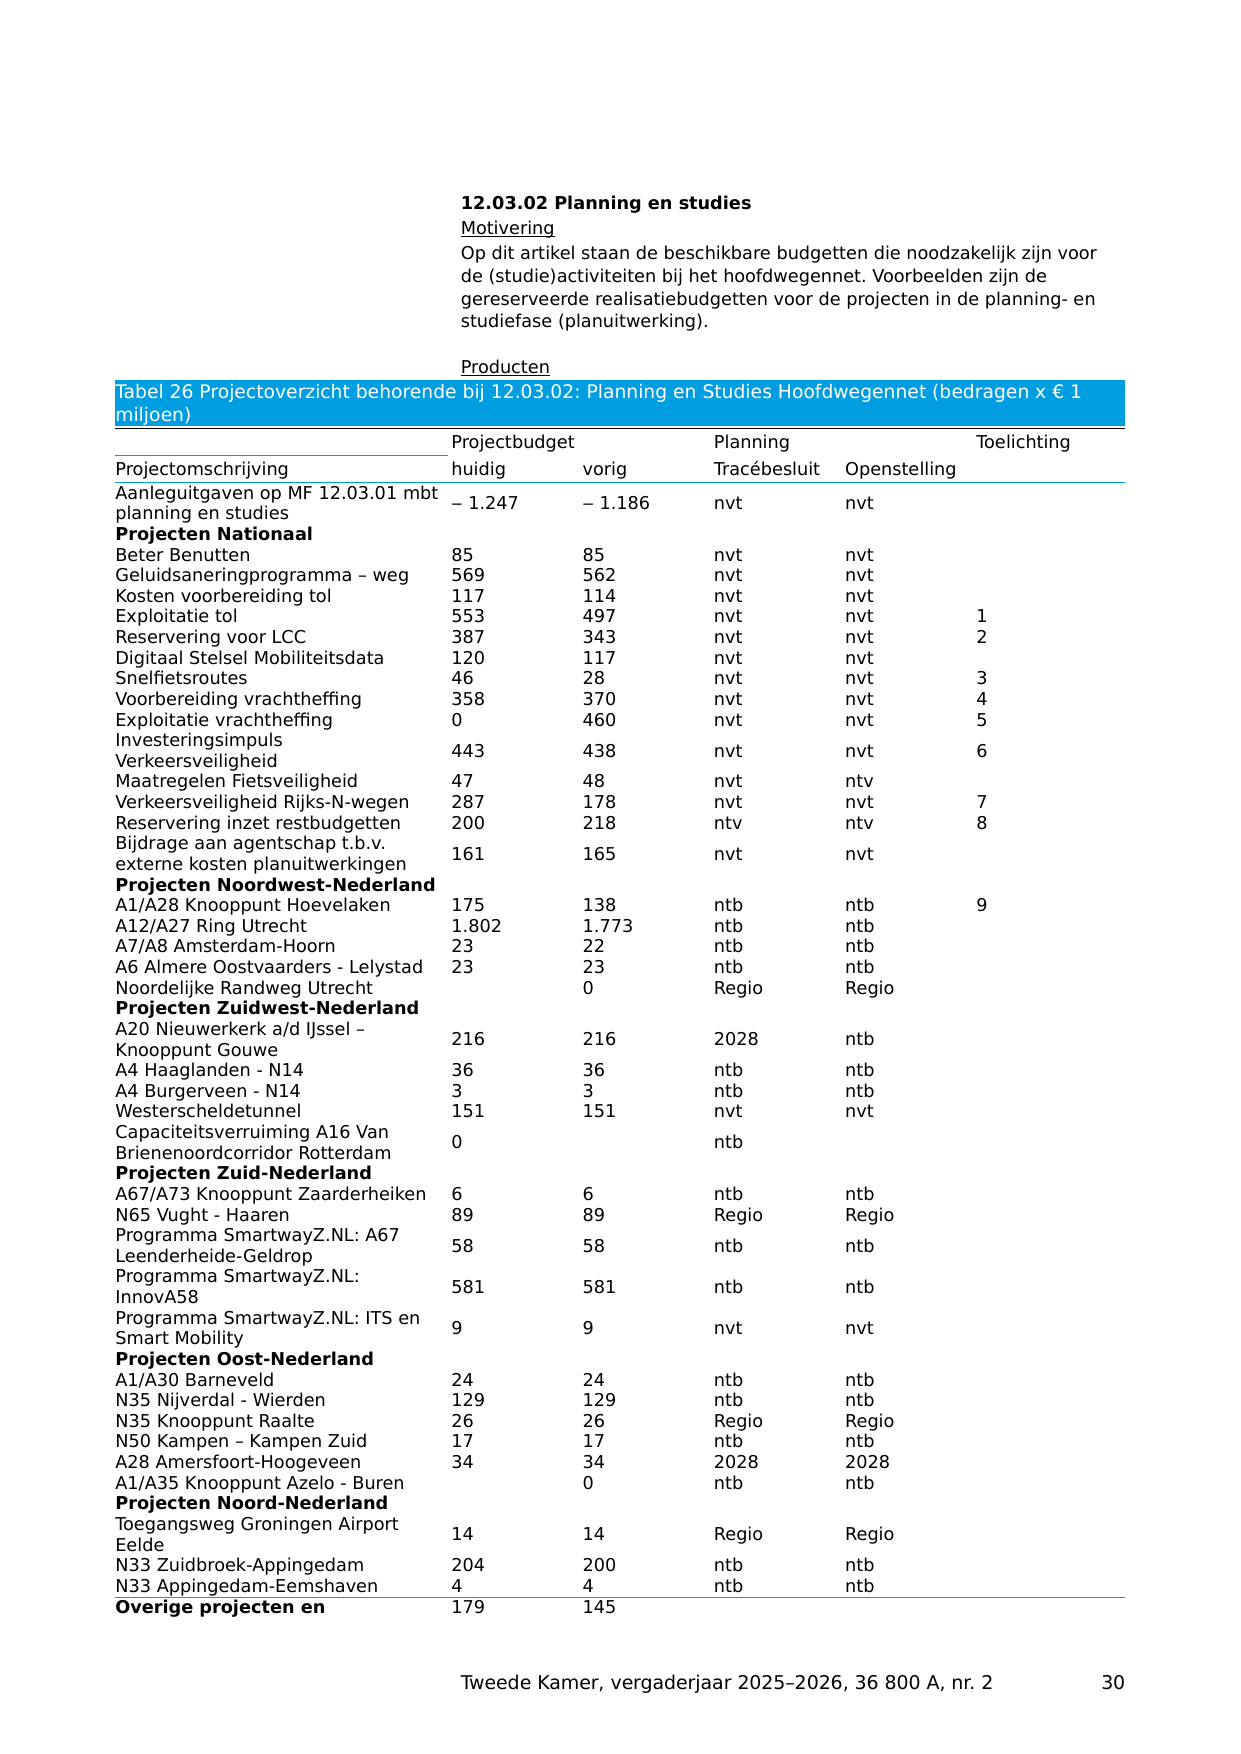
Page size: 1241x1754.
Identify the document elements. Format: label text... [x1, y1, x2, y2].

table_cell ‒ 1.247 [448, 483, 579, 524]
table_cell 129 [448, 1390, 579, 1411]
table_cell ntb [842, 1081, 973, 1101]
table_cell 200 [580, 1555, 711, 1576]
table_cell nvt [842, 833, 973, 874]
table_cell 4 [580, 1576, 711, 1596]
table_cell [973, 916, 1125, 936]
table_cell nvt [842, 648, 973, 668]
table_cell 23 [448, 957, 579, 978]
table_cell Regio [842, 1411, 973, 1431]
table_cell ntb [711, 1184, 842, 1204]
table_cell ntb [711, 1473, 842, 1493]
table_cell [842, 998, 973, 1019]
table_cell nvt [711, 483, 842, 524]
table_cell 218 [580, 813, 711, 833]
table_cell nvt [711, 648, 842, 668]
table_cell N33 Zuidbroek-Appingedam [115, 1555, 448, 1576]
table_cell [842, 1349, 973, 1369]
table_cell [448, 1493, 579, 1514]
table_cell 34 [448, 1452, 579, 1473]
table_cell 161 [448, 833, 579, 874]
table_cell 216 [448, 1019, 579, 1060]
table_cell [580, 998, 711, 1019]
table_cell Snelfietsroutes [115, 668, 448, 689]
table_cell [973, 455, 1125, 482]
table_cell 7 [973, 792, 1125, 813]
table_cell nvt [711, 689, 842, 709]
table_cell 23 [448, 936, 579, 957]
table_cell 287 [448, 792, 579, 813]
table_cell 89 [580, 1205, 711, 1225]
table_cell 581 [448, 1266, 579, 1308]
table_cell [711, 875, 842, 895]
table_cell Exploitatie tol [115, 606, 448, 627]
table_cell ntb [842, 1370, 973, 1390]
table_cell Regio [711, 1514, 842, 1555]
table_cell Exploitatie vrachtheffing [115, 710, 448, 730]
table_cell 17 [448, 1431, 579, 1452]
table_cell 120 [448, 648, 579, 668]
table_cell A4 Burgerveen - N14 [115, 1081, 448, 1101]
table_cell A7/A8 Amsterdam-Hoorn [115, 936, 448, 957]
table_cell 438 [580, 730, 711, 771]
table_cell 6 [448, 1184, 579, 1204]
table_cell 3 [448, 1081, 579, 1101]
table_cell 89 [448, 1205, 579, 1225]
table_cell [448, 524, 579, 544]
table_cell 9 [973, 895, 1125, 916]
table_cell Tracébesluit [711, 455, 842, 482]
table_cell [448, 1349, 579, 1369]
table_cell N65 Vught - Haaren [115, 1205, 448, 1225]
table_cell nvt [842, 627, 973, 648]
table_cell 6 [973, 730, 1125, 771]
table_cell 85 [580, 545, 711, 565]
table_cell ntb [711, 1081, 842, 1101]
table_cell Regio [711, 1411, 842, 1431]
table_cell ntb [711, 957, 842, 978]
table_cell Programma SmartwayZ.NL: ITS en Smart Mobility [115, 1308, 448, 1349]
table_cell 6 [580, 1184, 711, 1204]
table_cell 138 [580, 895, 711, 916]
table_cell Toelichting [973, 429, 1125, 455]
table_cell 569 [448, 565, 579, 586]
table_cell 2028 [711, 1019, 842, 1060]
table_cell nvt [711, 627, 842, 648]
table_cell [973, 1081, 1125, 1101]
table_cell Investeringsimpuls Verkeersveiligheid [115, 730, 448, 771]
text Motivering [461, 216, 1125, 239]
table_cell [973, 1184, 1125, 1204]
table_cell 9 [580, 1308, 711, 1349]
table_cell Projecten Oost-Nederland [115, 1349, 448, 1369]
table_cell nvt [842, 668, 973, 689]
table_cell A1/A30 Barneveld [115, 1370, 448, 1390]
table_cell 36 [448, 1060, 579, 1081]
table_cell 58 [580, 1225, 711, 1266]
table_cell 562 [580, 565, 711, 586]
table_cell ntb [711, 1266, 842, 1308]
table_cell ntb [842, 1473, 973, 1493]
table_cell [973, 1576, 1125, 1596]
table_cell [973, 1122, 1125, 1163]
table_cell 46 [448, 668, 579, 689]
table_cell 460 [580, 710, 711, 730]
table_cell [448, 1473, 579, 1493]
table_cell [711, 998, 842, 1019]
table_cell Beter Benutten [115, 545, 448, 565]
table_cell [580, 1349, 711, 1369]
table_cell nvt [842, 710, 973, 730]
table_cell [842, 1493, 973, 1514]
table_cell 14 [580, 1514, 711, 1555]
table_cell Openstelling [842, 455, 973, 482]
table_cell nvt [711, 545, 842, 565]
table_cell A1/A35 Knooppunt Azelo - Buren [115, 1473, 448, 1493]
text Op dit artikel staan de beschikbare budgetten die noodzakelijk zijn voor de (studie)activiteiten bij het hoofdwegennet. Voorbeelden zijn de gereserveerde realisatiebudgetten voor de projecten in de planning- en studiefase (planuitwerking). [461, 241, 1125, 332]
table_cell nvt [842, 545, 973, 565]
table_cell nvt [711, 586, 842, 606]
table_cell [448, 875, 579, 895]
table_cell 48 [580, 771, 711, 792]
table_cell nvt [842, 606, 973, 627]
table_cell [115, 429, 448, 455]
table_cell 14 [448, 1514, 579, 1555]
table_cell [842, 1163, 973, 1184]
table_cell nvt [711, 1101, 842, 1122]
table_cell 581 [580, 1266, 711, 1308]
table_cell ntb [842, 936, 973, 957]
table_cell 179 [448, 1598, 579, 1618]
table_cell 2028 [711, 1452, 842, 1473]
table_cell [973, 1431, 1125, 1452]
table_cell 117 [580, 648, 711, 668]
table_cell 22 [580, 936, 711, 957]
table_cell 151 [580, 1101, 711, 1122]
table_cell [973, 648, 1125, 668]
table_cell [973, 483, 1125, 524]
table_cell nvt [842, 792, 973, 813]
table_cell ntb [842, 1266, 973, 1308]
table_cell [973, 1019, 1125, 1060]
table_cell A20 Nieuwerkerk a/d IJssel – Knooppunt Gouwe [115, 1019, 448, 1060]
table_cell 24 [580, 1370, 711, 1390]
table_cell Projecten Noordwest-Nederland [115, 875, 448, 895]
table_cell 370 [580, 689, 711, 709]
table_cell Geluidsaneringprogramma – weg [115, 565, 448, 586]
table_cell nvt [711, 606, 842, 627]
table_cell 8 [973, 813, 1125, 833]
table_cell [973, 1205, 1125, 1225]
table_cell ntv [711, 813, 842, 833]
table_cell [973, 1514, 1125, 1555]
table_cell A6 Almere Oostvaarders - Lelystad [115, 957, 448, 978]
table_cell [842, 1122, 973, 1163]
table_cell N33 Appingedam-Eemshaven [115, 1576, 448, 1596]
table_cell ntb [711, 936, 842, 957]
table_cell 553 [448, 606, 579, 627]
table_cell vorig [580, 455, 711, 482]
table_cell N35 Nijverdal - Wierden [115, 1390, 448, 1411]
text Producten [461, 355, 1125, 378]
table_cell [842, 1598, 973, 1618]
table_cell Overige projecten en [115, 1598, 448, 1618]
table_cell Westerscheldetunnel [115, 1101, 448, 1122]
table_cell [973, 1225, 1125, 1266]
table_cell Verkeersveiligheid Rijks-N-wegen [115, 792, 448, 813]
table_cell ntb [842, 1060, 973, 1081]
table_cell 114 [580, 586, 711, 606]
table_cell Projectbudget [448, 429, 711, 455]
table_cell ntb [842, 895, 973, 916]
table_cell [973, 1101, 1125, 1122]
table_cell [973, 833, 1125, 874]
table_cell [973, 1452, 1125, 1473]
table_cell nvt [842, 586, 973, 606]
table_cell ntb [842, 1225, 973, 1266]
table_cell 5 [973, 710, 1125, 730]
table_cell 2 [973, 627, 1125, 648]
table_cell 26 [580, 1411, 711, 1431]
table_cell 204 [448, 1555, 579, 1576]
table_cell 1.773 [580, 916, 711, 936]
table_cell [973, 1060, 1125, 1081]
table_cell Bijdrage aan agentschap t.b.v. externe kosten planuitwerkingen [115, 833, 448, 874]
table_cell [973, 1390, 1125, 1411]
table_cell [973, 978, 1125, 998]
table_cell 23 [580, 957, 711, 978]
table_cell 17 [580, 1431, 711, 1452]
table_cell 9 [448, 1308, 579, 1349]
table_cell [973, 1266, 1125, 1308]
table_cell Kosten voorbereiding tol [115, 586, 448, 606]
table_cell ntv [842, 771, 973, 792]
table_cell 497 [580, 606, 711, 627]
table_cell Regio [711, 1205, 842, 1225]
table_cell nvt [842, 1308, 973, 1349]
table_cell A28 Amersfoort-Hoogeveen [115, 1452, 448, 1473]
table_cell nvt [711, 565, 842, 586]
table_cell nvt [711, 730, 842, 771]
table_cell 47 [448, 771, 579, 792]
table_cell [973, 1370, 1125, 1390]
table_cell 4 [973, 689, 1125, 709]
table_cell Capaciteitsverruiming A16 Van Brienenoordcorridor Rotterdam [115, 1122, 448, 1163]
table_cell Planning [711, 429, 973, 455]
table_cell [842, 524, 973, 544]
table_cell Reservering voor LCC [115, 627, 448, 648]
table_cell ntb [711, 1122, 842, 1163]
table_cell Projecten Nationaal [115, 524, 448, 544]
table_cell ntb [711, 1370, 842, 1390]
table_cell [973, 771, 1125, 792]
table_cell 343 [580, 627, 711, 648]
table_cell [973, 524, 1125, 544]
table_cell [973, 1163, 1125, 1184]
table_cell ntb [711, 1555, 842, 1576]
table_cell 178 [580, 792, 711, 813]
table_cell nvt [842, 730, 973, 771]
table_cell [973, 545, 1125, 565]
table_cell 28 [580, 668, 711, 689]
table_cell 2028 [842, 1452, 973, 1473]
table_cell nvt [711, 710, 842, 730]
table_cell N35 Knooppunt Raalte [115, 1411, 448, 1431]
table_cell ntb [842, 1019, 973, 1060]
table_cell 358 [448, 689, 579, 709]
table_cell 175 [448, 895, 579, 916]
table_cell nvt [842, 689, 973, 709]
table_cell Regio [842, 1205, 973, 1225]
table_cell Projecten Zuidwest-Nederland [115, 998, 448, 1019]
table_cell nvt [711, 792, 842, 813]
table_cell 165 [580, 833, 711, 874]
table_cell [448, 998, 579, 1019]
table_cell 85 [448, 545, 579, 565]
table_cell Maatregelen Fietsveiligheid [115, 771, 448, 792]
table_cell Aanleguitgaven op MF 12.03.01 mbt planning en studies [115, 483, 448, 524]
table_cell Voorbereiding vrachtheffing [115, 689, 448, 709]
table_cell 443 [448, 730, 579, 771]
table_cell Programma SmartwayZ.NL: A67 Leenderheide-Geldrop [115, 1225, 448, 1266]
table_cell 3 [973, 668, 1125, 689]
table_cell 26 [448, 1411, 579, 1431]
table_cell A1/A28 Knooppunt Hoevelaken [115, 895, 448, 916]
table_cell [973, 565, 1125, 586]
table_cell 36 [580, 1060, 711, 1081]
table_cell Projecten Noord-Nederland [115, 1493, 448, 1514]
table_cell ‒ 1.186 [580, 483, 711, 524]
table_cell nvt [711, 1308, 842, 1349]
table_cell A12/A27 Ring Utrecht [115, 916, 448, 936]
table_cell [711, 1349, 842, 1369]
table_cell ntb [842, 916, 973, 936]
table_cell ntb [842, 1184, 973, 1204]
table_cell [973, 875, 1125, 895]
text 12.03.02 Planning en studies [461, 191, 1125, 214]
table_cell 145 [580, 1598, 711, 1618]
table_cell N50 Kampen – Kampen Zuid [115, 1431, 448, 1452]
table_cell 117 [448, 586, 579, 606]
table_cell 24 [448, 1370, 579, 1390]
table_cell [580, 524, 711, 544]
table_cell huidig [448, 455, 579, 482]
table_cell ntb [711, 1390, 842, 1411]
table_cell ntb [711, 1431, 842, 1452]
table_cell [973, 1473, 1125, 1493]
table_cell [448, 978, 579, 998]
table_cell 216 [580, 1019, 711, 1060]
table_cell Regio [842, 1514, 973, 1555]
table_cell 1.802 [448, 916, 579, 936]
table_cell 4 [448, 1576, 579, 1596]
table_cell nvt [711, 833, 842, 874]
table_cell 0 [580, 978, 711, 998]
table_cell 0 [448, 710, 579, 730]
table_cell nvt [711, 668, 842, 689]
table_cell [842, 875, 973, 895]
table_cell Regio [842, 978, 973, 998]
table_cell 1 [973, 606, 1125, 627]
table_cell 3 [580, 1081, 711, 1101]
table_cell [580, 875, 711, 895]
table_cell [580, 1122, 711, 1163]
table_cell ntb [711, 1225, 842, 1266]
table_cell [973, 1308, 1125, 1349]
table_cell ntb [842, 1431, 973, 1452]
table_cell [711, 524, 842, 544]
table_cell Noordelijke Randweg Utrecht [115, 978, 448, 998]
table_cell A67/A73 Knooppunt Zaarderheiken [115, 1184, 448, 1204]
table_cell 151 [448, 1101, 579, 1122]
table_cell [580, 1493, 711, 1514]
table_cell [448, 1163, 579, 1184]
table_cell ntb [842, 1555, 973, 1576]
table_cell ntb [711, 1576, 842, 1596]
table_cell [973, 1411, 1125, 1431]
table_cell Programma SmartwayZ.NL: InnovA58 [115, 1266, 448, 1308]
table_cell ntb [711, 895, 842, 916]
table_cell 58 [448, 1225, 579, 1266]
table_cell Projectomschrijving [115, 456, 448, 482]
table_cell 387 [448, 627, 579, 648]
table_cell ntb [842, 957, 973, 978]
table_cell Projecten Zuid-Nederland [115, 1163, 448, 1184]
table_cell 200 [448, 813, 579, 833]
table_cell nvt [711, 771, 842, 792]
table_cell ntb [711, 916, 842, 936]
table_cell Digitaal Stelsel Mobiliteitsdata [115, 648, 448, 668]
table_cell Toegangsweg Groningen Airport Eelde [115, 1514, 448, 1555]
table_cell [973, 998, 1125, 1019]
table_cell [973, 1493, 1125, 1514]
table_cell A4 Haaglanden - N14 [115, 1060, 448, 1081]
table_cell [711, 1598, 842, 1618]
table_cell ntv [842, 813, 973, 833]
table_cell Regio [711, 978, 842, 998]
table_cell ntb [842, 1576, 973, 1596]
table_cell 0 [448, 1122, 579, 1163]
table_cell 0 [580, 1473, 711, 1493]
table_cell [973, 1555, 1125, 1576]
table_cell [973, 586, 1125, 606]
table_cell [580, 1163, 711, 1184]
table_cell nvt [842, 565, 973, 586]
table_cell 129 [580, 1390, 711, 1411]
table_cell ntb [842, 1390, 973, 1411]
table_cell [973, 957, 1125, 978]
table_cell [711, 1493, 842, 1514]
table_cell [711, 1163, 842, 1184]
table_cell 34 [580, 1452, 711, 1473]
table_cell [973, 1349, 1125, 1369]
table_cell [973, 1598, 1125, 1618]
table_cell ntb [711, 1060, 842, 1081]
table_cell nvt [842, 1101, 973, 1122]
table_cell [973, 936, 1125, 957]
table_cell Reservering inzet restbudgetten [115, 813, 448, 833]
table_cell nvt [842, 483, 973, 524]
